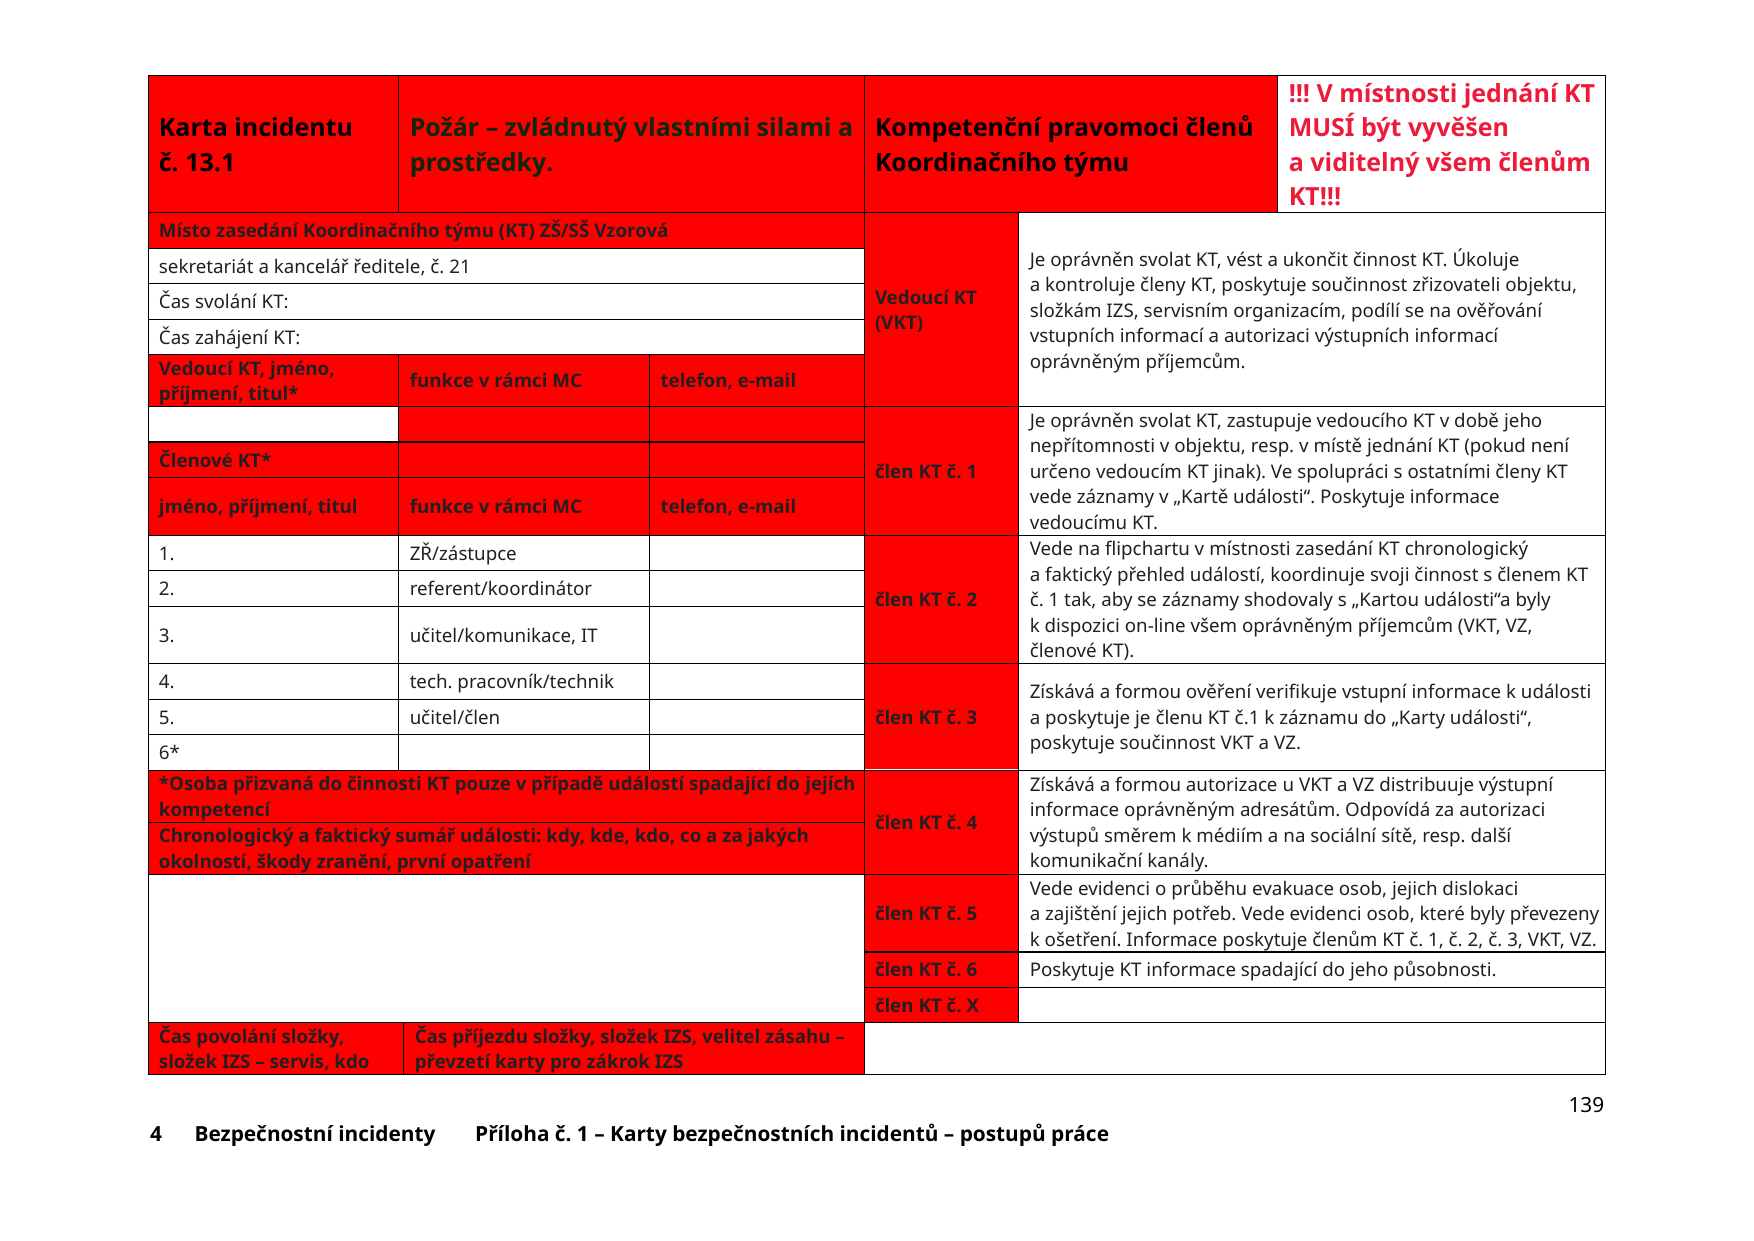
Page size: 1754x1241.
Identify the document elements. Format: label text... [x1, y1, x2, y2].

table_cell Čas svolání KT: [149, 284, 864, 318]
table_cell jméno, příjmení, titul [149, 478, 398, 535]
table_cell Čas zahájení KT: [149, 320, 864, 354]
table_cell Místo zasedání Koordinačního týmu (KT) ZŠ/SŠ Vzorová [149, 213, 864, 248]
table_cell učitel/člen [399, 700, 649, 734]
table_cell [149, 875, 864, 1022]
table_cell 1. [149, 536, 398, 570]
table_cell člen KT č. 6 [865, 953, 1018, 987]
table_cell Čas příjezdu složky, složek IZS, velitel zásahu – převzetí karty pro zákrok IZS [404, 1023, 864, 1074]
table_cell [650, 571, 864, 606]
table_cell [650, 607, 864, 663]
table_cell Poskytuje KT informace spadající do jeho působnosti. [1019, 953, 1605, 987]
table_cell [650, 664, 864, 699]
table_cell 2. [149, 571, 398, 606]
table_cell člen KT č. 5 [865, 875, 1018, 951]
table_cell Je oprávněn svolat KT, vést a ukončit činnost KT. Úkoluje a kontroluje členy KT, poskytuje součinnost zřizovateli objektu, složkám IZS, servisním organizacím, podílí se na ověřování vstupních informací a autorizaci výstupních informací oprávněným příjemcům. [1019, 213, 1605, 406]
table_cell funkce v rámci MC [399, 355, 649, 406]
table_cell [399, 735, 649, 769]
table_header Karta incidentu č. 13.1 [149, 76, 398, 212]
table_cell [650, 443, 864, 477]
table_cell 6* [149, 735, 398, 769]
table_cell [650, 407, 864, 441]
table_cell 5. [149, 700, 398, 734]
table_cell telefon, e-mail [650, 478, 864, 535]
table_cell člen KT č. 1 [865, 407, 1018, 535]
table_cell člen KT č. 4 [865, 771, 1018, 874]
table_cell [650, 536, 864, 570]
table_cell [1019, 988, 1605, 1022]
table_cell Vedoucí KT, jméno, příjmení, titul* [149, 355, 398, 406]
table_cell 3. [149, 607, 398, 663]
table_cell [149, 407, 398, 441]
table_cell 4. [149, 664, 398, 699]
table_cell Získává a formou autorizace u VKT a VZ distribuuje výstupní informace oprávněným adresátům. Odpovídá za autorizaci výstupů směrem k médiím a na sociální sítě, resp. další komunikační kanály. [1019, 771, 1605, 874]
table_cell [399, 407, 649, 441]
table_cell Chronologický a faktický sumář události: kdy, kde, kdo, co a za jakých okolností, škody zranění, první opatření [149, 823, 864, 874]
table_cell ZŘ/zástupce [399, 536, 649, 570]
table_cell člen KT č. 2 [865, 536, 1018, 663]
table_cell Členové KT* [149, 443, 398, 477]
table_cell Vedoucí KT (VKT) [865, 213, 1018, 406]
table_cell Je oprávněn svolat KT, zastupuje vedoucího KT v době jeho nepřítomnosti v objektu, resp. v místě jednání KT (pokud není určeno vedoucím KT jinak). Ve spolupráci s ostatními členy KT vede záznamy v „Kartě události“. Poskytuje informace vedoucímu KT. [1019, 407, 1605, 535]
table_header Požár – zvládnutý vlastními silami a prostředky. [399, 76, 864, 212]
table_cell Vede evidenci o průběhu evakuace osob, jejich dislokaci a zajištění jejich potřeb. Vede evidenci osob, které byly převezeny k ošetření. Informace poskytuje členům KT č. 1, č. 2, č. 3, VKT, VZ. [1019, 875, 1605, 951]
table_cell [650, 735, 864, 769]
table_header !!! V místnosti jednání KT MUSÍ být vyvěšen a viditelný všem členům KT!!! [1278, 76, 1605, 212]
table_header Kompetenční pravomoci členů Koordinačního týmu [865, 76, 1277, 212]
table_cell učitel/komunikace, IT [399, 607, 649, 663]
table_cell tech. pracovník/technik [399, 664, 649, 699]
table_cell [650, 700, 864, 734]
table_cell člen KT č. X [865, 988, 1018, 1022]
table_cell [865, 1023, 1605, 1074]
table_cell *Osoba přizvaná do činnosti KT pouze v případě událostí spadající do jejích kompetencí [149, 771, 864, 822]
table_cell telefon, e-mail [650, 355, 864, 406]
table_cell sekretariát a kancelář ředitele, č. 21 [149, 249, 864, 283]
table_cell Získává a formou ověření verifikuje vstupní informace k události a poskytuje je členu KT č.1 k záznamu do „Karty události“, poskytuje součinnost VKT a VZ. [1019, 664, 1605, 769]
table_cell Vede na flipchartu v místnosti zasedání KT chronologický a faktický přehled událostí, koordinuje svoji činnost s členem KT č. 1 tak, aby se záznamy shodovaly s „Kartou události“a byly k dispozici on-line všem oprávněným příjemcům (VKT, VZ, členové KT). [1019, 536, 1605, 663]
table_cell Čas povolání složky, složek IZS – servis, kdo [149, 1023, 403, 1074]
table_cell [399, 443, 649, 477]
table_cell člen KT č. 3 [865, 664, 1018, 769]
table_cell funkce v rámci MC [399, 478, 649, 535]
table_cell referent/koordinátor [399, 571, 649, 606]
